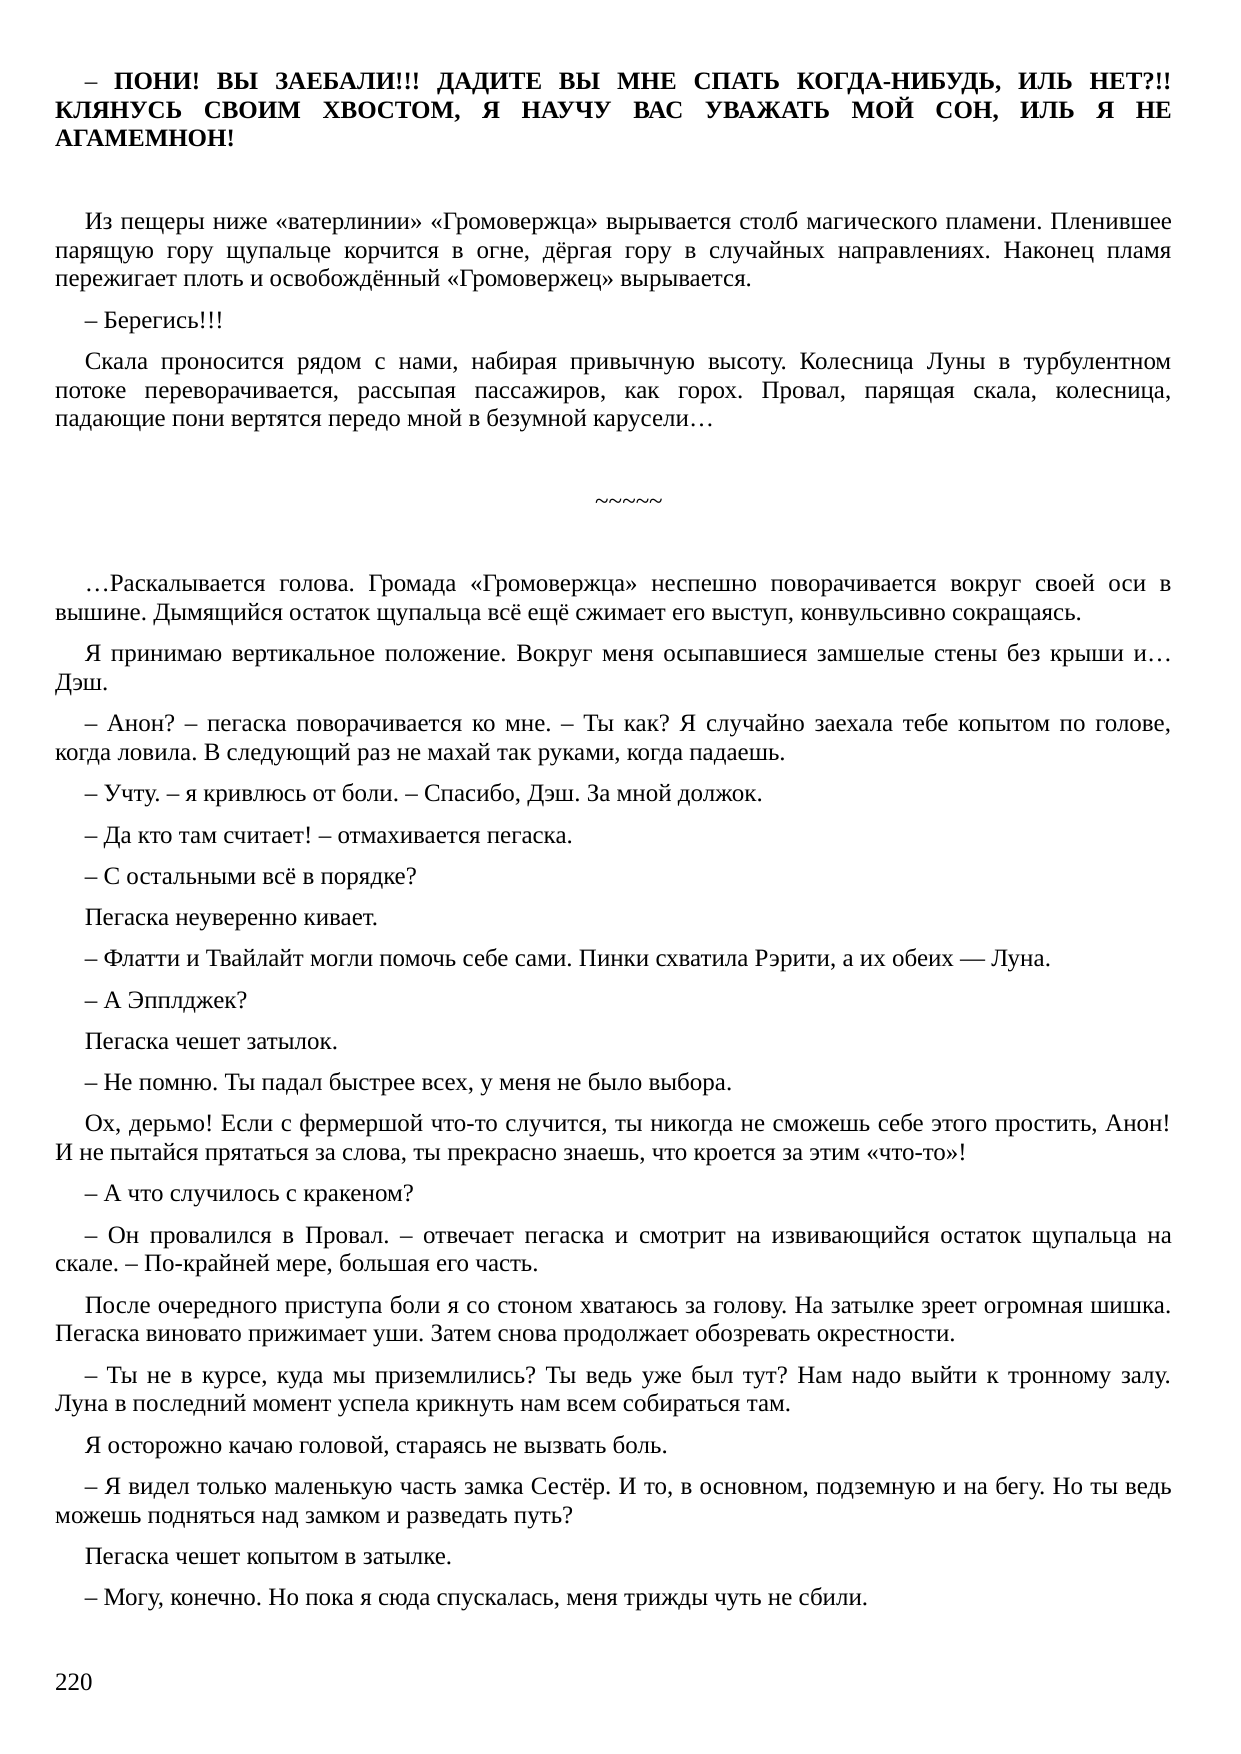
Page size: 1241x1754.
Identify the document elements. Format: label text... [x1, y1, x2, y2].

text – С остальными всё в порядке? [55, 861, 1173, 890]
text – Берегись!!! [55, 305, 1173, 333]
text – Он провалился в Провал. – отвечает пегаска и смотрит на извивающийся остаток щупальца на скале. – По-крайней мере, большая его часть. [55, 1220, 1173, 1277]
text – Анон? – пегаска поворачивается ко мне. – Ты как? Я случайно заехала тебе копытом по голове, когда ловила. В следующий раз не махай так руками, когда падаешь. [55, 708, 1173, 766]
text – Не помню. Ты падал быстрее всех, у меня не было выбора. [55, 1067, 1173, 1096]
text – Я видел только маленькую часть замка Сестёр. И то, в основном, подземную и на бегу. Но ты ведь можешь подняться над замком и разведать путь? [55, 1471, 1173, 1528]
text Ох, дерьмо! Если с фермершой что-то случится, ты никогда не сможешь себе этого простить, Анон! И не пытайся прятаться за слова, ты прекрасно знаешь, что кроется за этим «что-то»! [55, 1108, 1173, 1166]
text Я принимаю вертикальное положение. Вокруг меня осыпавшиеся замшелые стены без крыши и… Дэш. [55, 638, 1173, 696]
text – Ты не в курсе, куда мы приземлились? Ты ведь уже был тут? Нам надо выйти к тронному залу. Луна в последний момент успела крикнуть нам всем собираться там. [55, 1360, 1173, 1417]
text – Могу, конечно. Но пока я сюда спускалась, меня трижды чуть не сбили. [55, 1582, 1173, 1611]
text Я осторожно качаю головой, стараясь не вызвать боль. [55, 1430, 1173, 1458]
text – Да кто там считает! – отмахивается пегаска. [55, 820, 1173, 848]
text – Флатти и Твайлайт могли помочь себе сами. Пинки схватила Рэрити, а их обеих — Луна. [55, 943, 1173, 972]
text Скала проносится рядом с нами, набирая привычную высоту. Колесница Луны в турбулентном потоке переворачивается, рассыпая пассажиров, как горох. Провал, парящая скала, колесница, падающие пони вертятся передо мной в безумной карусели… [55, 346, 1173, 432]
text – Учту. – я кривлюсь от боли. – Спасибо, Дэш. За мной должок. [55, 778, 1173, 807]
text ~~~~~ [55, 486, 1173, 515]
text …Раскалывается голова. Громада «Громовержца» неспешно поворачивается вокруг своей оси в вышине. Дымящийся остаток щупальца всё ещё сжимает его выступ, конвульсивно сокращаясь. [55, 568, 1173, 626]
text – ПОНИ! ВЫ ЗАЕБАЛИ!!! ДАДИТЕ ВЫ МНЕ СПАТЬ КОГДА-НИБУДЬ, ИЛЬ НЕТ?!! КЛЯНУСЬ СВОИМ ХВОСТОМ, Я НАУЧУ ВАС УВАЖАТЬ МОЙ СОН, ИЛЬ Я НЕ АГАМЕМНОН! [55, 66, 1173, 152]
text После очередного приступа боли я со стоном хватаюсь за голову. На затылке зреет огромная шишка. Пегаска виновато прижимает уши. Затем снова продолжает обозревать окрестности. [55, 1290, 1173, 1347]
text – А Эпплджек? [55, 985, 1173, 1013]
text Из пещеры ниже «ватерлинии» «Громовержца» вырывается столб магического пламени. Пленившее парящую гору щупальце корчится в огне, дёргая гору в случайных направлениях. Наконец пламя пережигает плоть и освобождённый «Громовержец» вырывается. [55, 206, 1173, 292]
text – А что случилось с кракеном? [55, 1178, 1173, 1207]
text Пегаска чешет затылок. [55, 1026, 1173, 1055]
text Пегаска чешет копытом в затылке. [55, 1541, 1173, 1570]
text Пегаска неуверенно кивает. [55, 902, 1173, 931]
